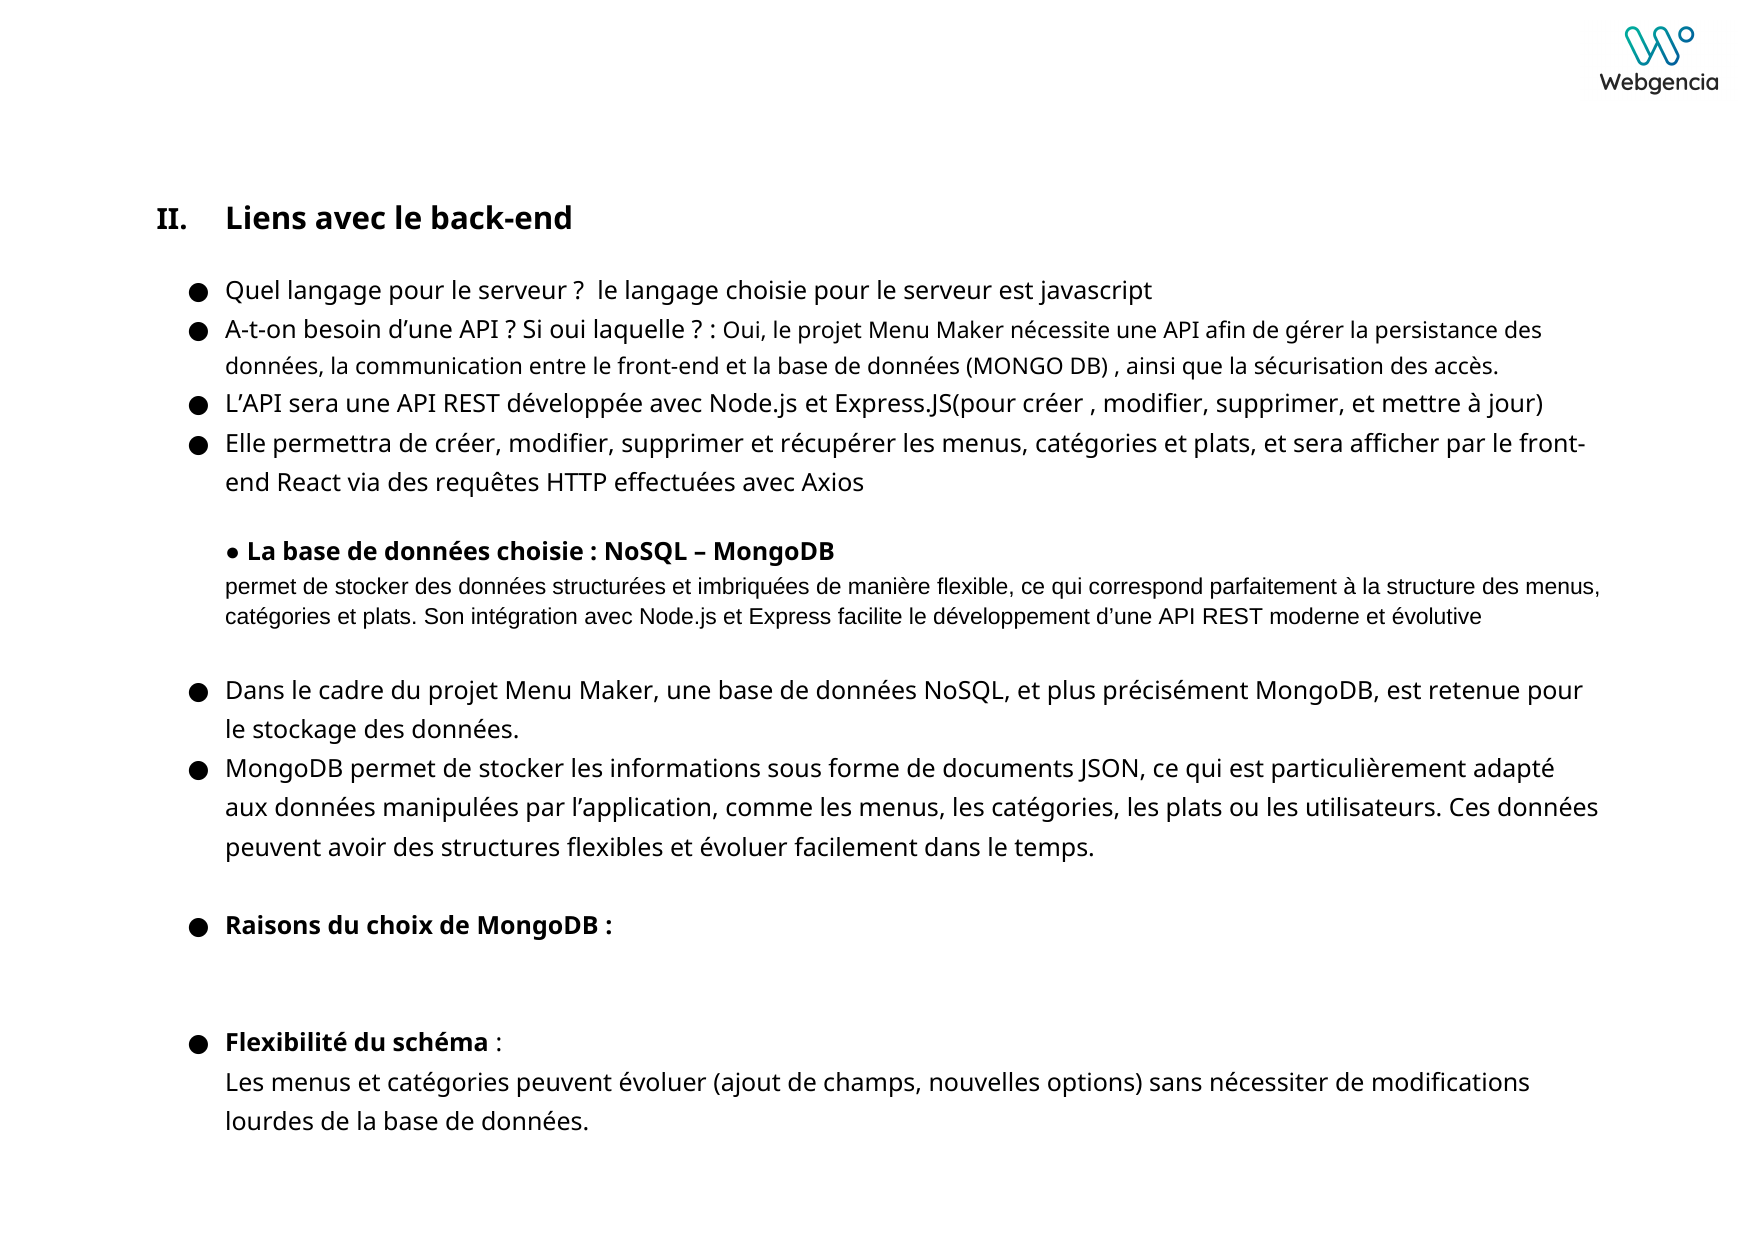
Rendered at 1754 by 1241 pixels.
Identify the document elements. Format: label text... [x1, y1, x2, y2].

list Quel langage pour le serveur ? le langage choisie pour le serveur est javascript [187, 272, 1604, 306]
list Dans le cadre du projet Menu Maker, une base de données NoSQL, et plus précisément MongoDB, est retenue pour le stockage des données. [187, 673, 1604, 746]
list Raisons du choix de MongoDB : [187, 908, 1604, 942]
list A-t-on besoin d’une API ? Si oui laquelle ? : Oui, le projet Menu Maker nécessite une API afin de gérer la persistance des données, la communication entre le front-end et la base de données (MONGO DB) , ainsi que la sécurisation des accès. [187, 311, 1604, 381]
list MongoDB permet de stocker les informations sous forme de documents JSON, ce qui est particulièrement adapté aux données manipulées par l’application, comme les menus, les catégories, les plats ou les utilisateurs. Ces données peuvent avoir des structures flexibles et évoluer facilement dans le temps. [187, 751, 1604, 863]
list Flexibilité du schéma : Les menus et catégories peuvent évoluer (ajout de champs, nouvelles options) sans nécessiter de modifications lourdes de la base de données. [187, 1025, 1604, 1137]
list Elle permettra de créer, modifier, supprimer et récupérer les menus, catégories et plats, et sera afficher par le front-end React via des requêtes HTTP effectuées avec Axios [187, 425, 1604, 498]
list Liens avec le back-end [187, 196, 1604, 238]
list L’API sera une API REST développée avec Node.js et Express.JS(pour créer , modifier, supprimer, et mettre à jour) [187, 386, 1604, 420]
text permet de stocker des données structurées et imbriquées de manière flexible, ce qui correspond parfaitement à la structure des menus, catégories et plats. Son intégration avec Node.js et Express facilite le développement d’une API REST moderne et évolutive [225, 573, 1604, 629]
text ● La base de données choisie : NoSQL – MongoDB [225, 534, 1604, 568]
